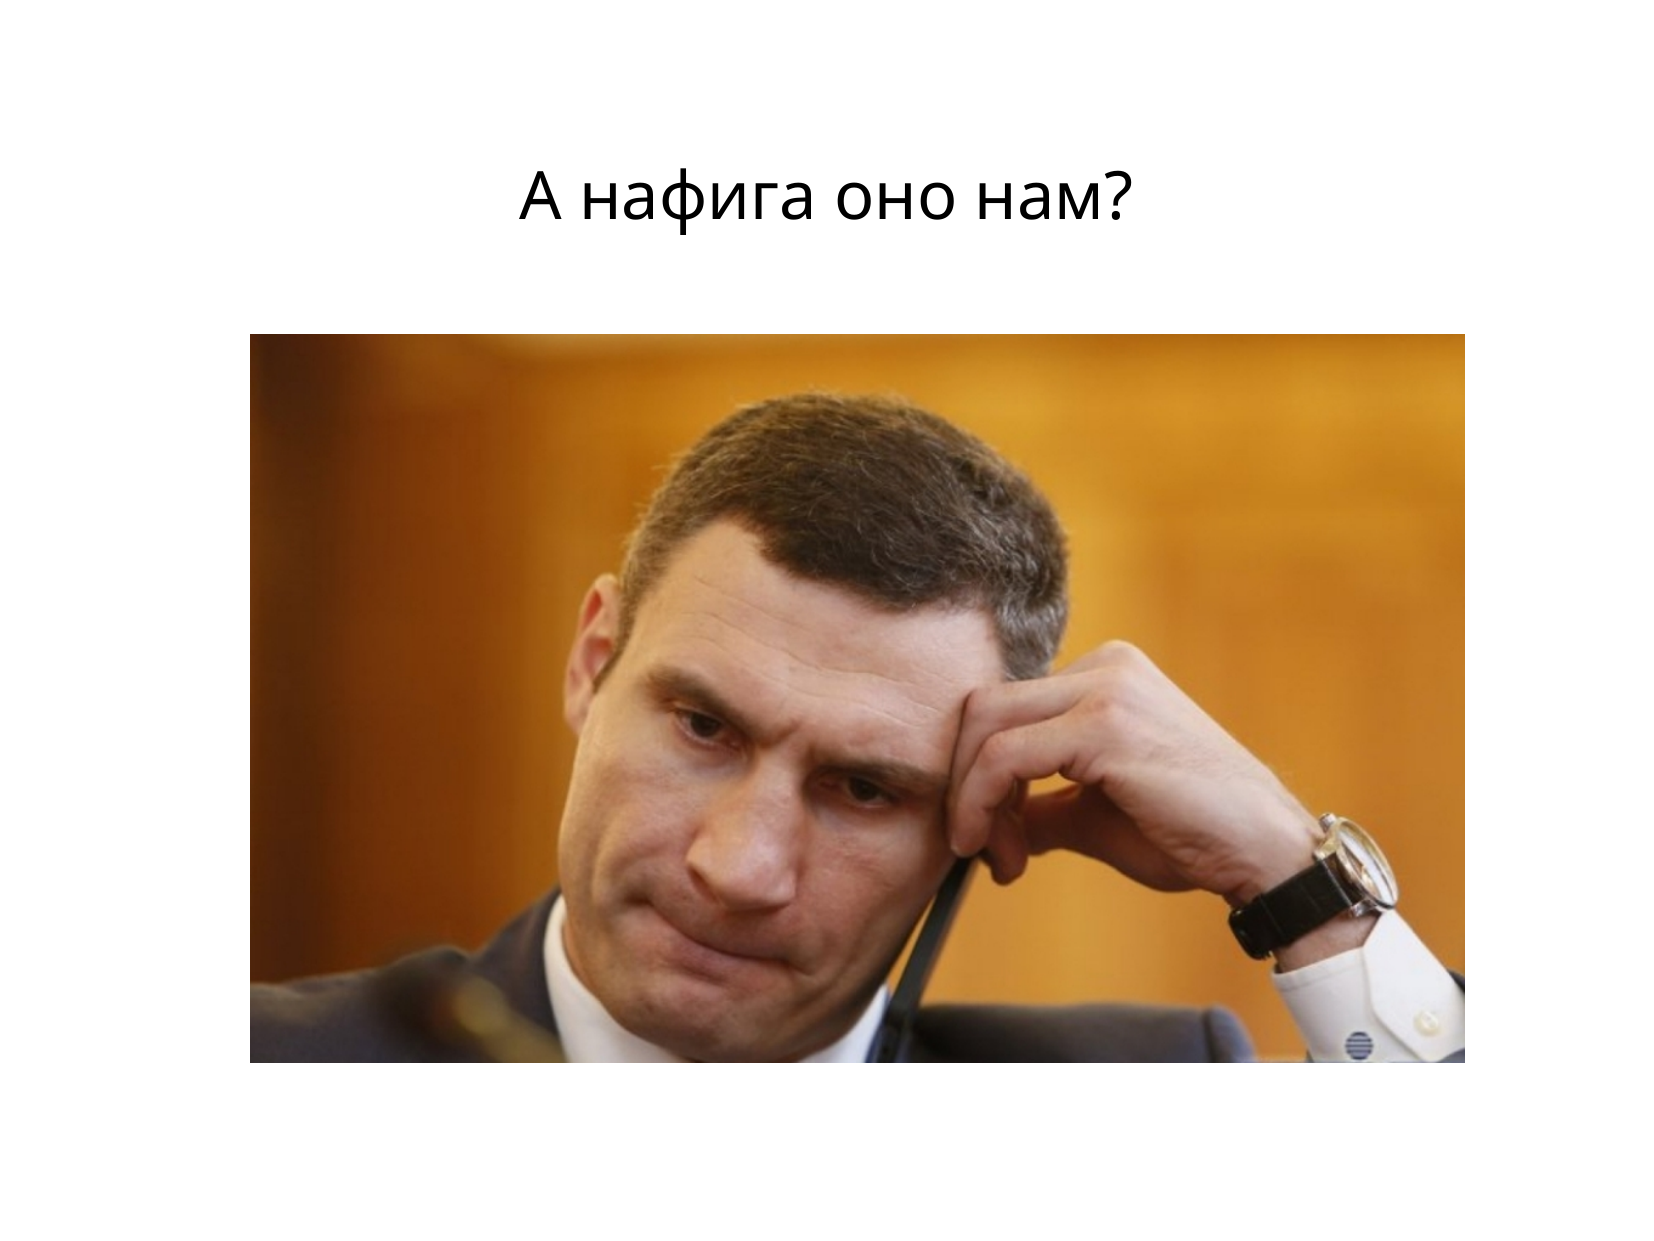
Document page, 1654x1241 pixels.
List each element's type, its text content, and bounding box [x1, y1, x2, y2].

picture [250, 334, 1465, 1063]
subtitle А нафига оно нам? [82, 70, 1571, 317]
